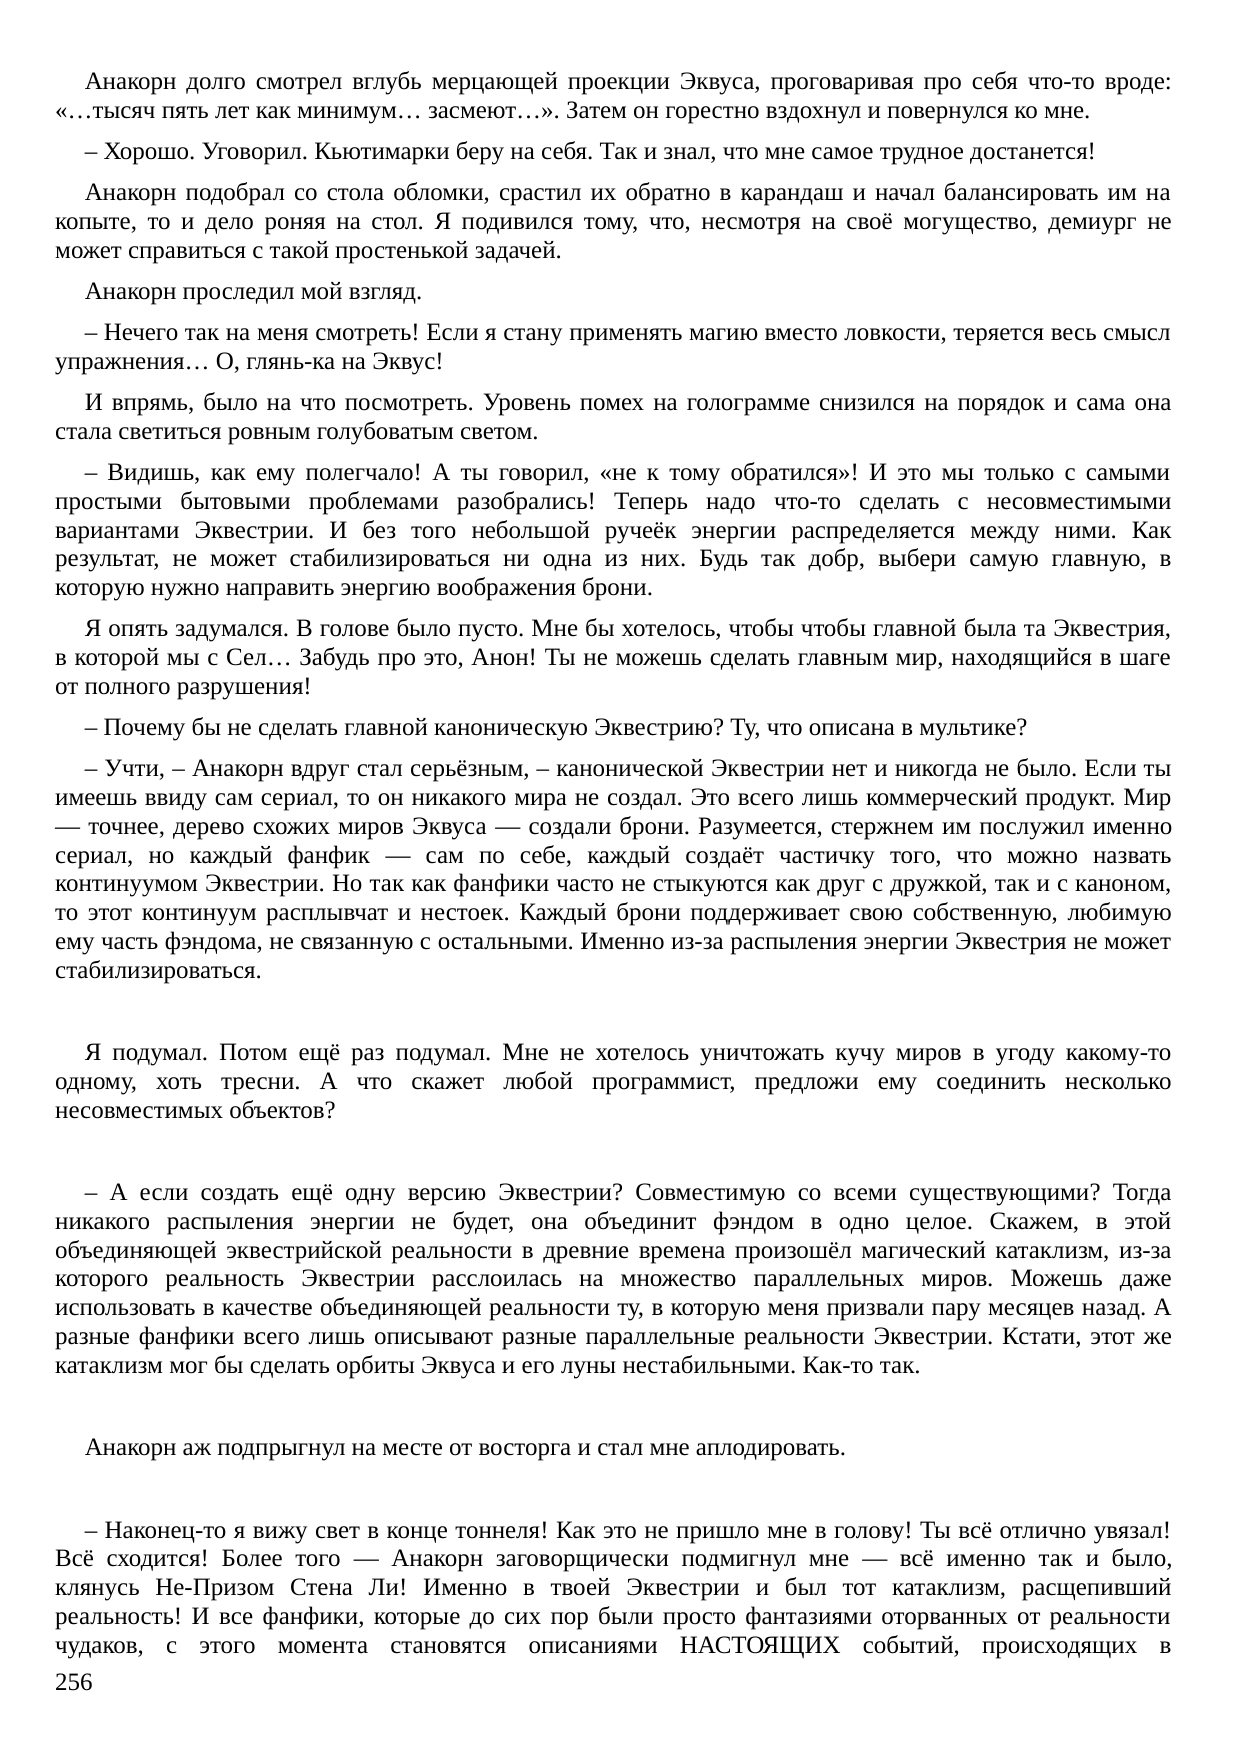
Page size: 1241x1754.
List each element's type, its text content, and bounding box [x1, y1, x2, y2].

text – Наконец-то я вижу свет в конце тоннеля! Как это не пришло мне в голову! Ты всё отлично увязал! Всё сходится! Более того — Анакорн заговорщически подмигнул мне — всё именно так и было, клянусь Не-Призом Стена Ли! Именно в твоей Эквестрии и был тот катаклизм, расщепивший реальность! И все фанфики, которые до сих пор были просто фантазиями оторванных от реальности чудаков, с этого момента становятся описаниями НАСТОЯЩИХ событий, происходящих в [55, 1515, 1173, 1658]
text – Видишь, как ему полегчало! А ты говорил, «не к тому обратился»! И это мы только с самыми простыми бытовыми проблемами разобрались! Теперь надо что-то сделать с несовместимыми вариантами Эквестрии. И без того небольшой ручеёк энергии распределяется между ними. Как результат, не может стабилизироваться ни одна из них. Будь так добр, выбери самую главную, в которую нужно направить энергию воображения брони. [55, 457, 1173, 601]
text Анакорн аж подпрыгнул на месте от восторга и стал мне аплодировать. [55, 1432, 1173, 1461]
text – Учти, – Анакорн вдруг стал серьёзным, – канонической Эквестрии нет и никогда не было. Если ты имеешь ввиду сам сериал, то он никакого мира не создал. Это всего лишь коммерческий продукт. Мир — точнее, дерево схожих миров Эквуса — создали брони. Разумеется, стержнем им послужил именно сериал, но каждый фанфик — сам по себе, каждый создаёт частичку того, что можно назвать континуумом Эквестрии. Но так как фанфики часто не стыкуются как друг с дружкой, так и с каноном, то этот континуум расплывчат и нестоек. Каждый брони поддерживает свою собственную, любимую ему часть фэндома, не связанную с остальными. Именно из-за распыления энергии Эквестрия не может стабилизироваться. [55, 753, 1173, 983]
text Анакорн подобрал со стола обломки, срастил их обратно в карандаш и начал балансировать им на копыте, то и дело роняя на стол. Я подивился тому, что, несмотря на своё могущество, демиург не может справиться с такой простенькой задачей. [55, 177, 1173, 263]
text Я опять задумался. В голове было пусто. Мне бы хотелось, чтобы чтобы главной была та Эквестрия, в которой мы с Сел… Забудь про это, Анон! Ты не можешь сделать главным мир, находящийся в шаге от полного разрушения! [55, 613, 1173, 700]
text – Нечего так на меня смотреть! Если я стану применять магию вместо ловкости, теряется весь смысл упражнения… О, глянь-ка на Эквус! [55, 317, 1173, 375]
text – Почему бы не сделать главной каноническую Эквестрию? Ту, что описана в мультике? [55, 712, 1173, 741]
text Я подумал. Потом ещё раз подумал. Мне не хотелось уничтожать кучу миров в угоду какому-то одному, хоть тресни. А что скажет любой программист, предложи ему соединить несколько несовместимых объектов? [55, 1037, 1173, 1123]
text Анакорн долго смотрел вглубь мерцающей проекции Эквуса, проговаривая про себя что-то вроде: «…тысяч пять лет как минимум… засмеют…». Затем он горестно вздохнул и повернулся ко мне. [55, 66, 1173, 123]
text – Хорошо. Уговорил. Кьютимарки беру на себя. Так и знал, что мне самое трудное достанется! [55, 136, 1173, 165]
text Анакорн проследил мой взгляд. [55, 276, 1173, 305]
text И впрямь, было на что посмотреть. Уровень помех на голограмме снизился на порядок и сама она стала светиться ровным голубоватым светом. [55, 387, 1173, 445]
text – А если создать ещё одну версию Эквестрии? Совместимую со всеми существующими? Тогда никакого распыления энергии не будет, она объединит фэндом в одно целое. Скажем, в этой объединяющей эквестрийской реальности в древние времена произошёл магический катаклизм, из-за которого реальность Эквестрии расслоилась на множество параллельных миров. Можешь даже использовать в качестве объединяющей реальности ту, в которую меня призвали пару месяцев назад. А разные фанфики всего лишь описывают разные параллельные реальности Эквестрии. Кстати, этот же катаклизм мог бы сделать орбиты Эквуса и его луны нестабильными. Как-то так. [55, 1177, 1173, 1378]
